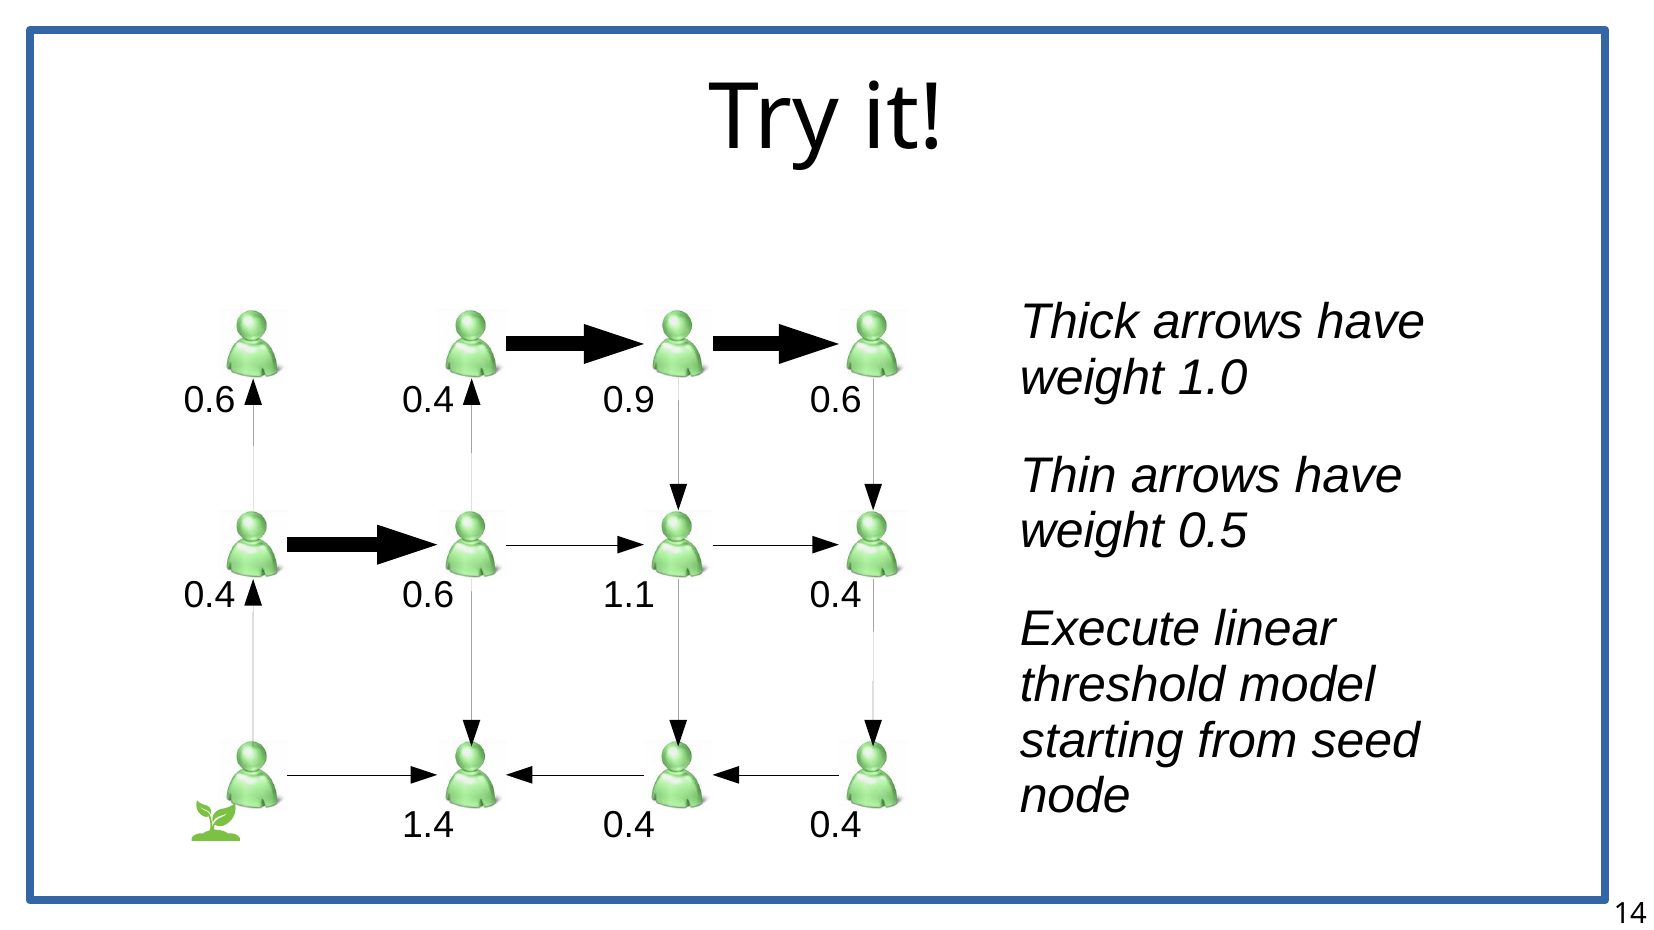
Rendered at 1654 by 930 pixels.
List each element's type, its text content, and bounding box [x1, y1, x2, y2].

picture [838, 309, 908, 379]
text_box 0.4 [794, 796, 877, 854]
text_box 0.6 [794, 371, 877, 429]
picture [437, 309, 507, 379]
picture [644, 309, 713, 379]
text_box 1.4 [387, 796, 469, 854]
picture [218, 510, 288, 580]
text_box 0.9 [588, 371, 670, 429]
text_box 0.4 [168, 566, 251, 623]
text_box 0.4 [387, 371, 470, 429]
text_box 0.4 [588, 796, 670, 854]
picture [838, 740, 908, 810]
title Try it! [82, 49, 1571, 257]
picture [191, 740, 288, 841]
picture [643, 740, 713, 810]
picture [838, 510, 908, 580]
text_box Thick arrows have weight 1.0 Thin arrows have weight 0.5 Execute linear threshold model starting from seed node [1005, 285, 1546, 831]
picture [437, 510, 506, 580]
text_box 0.6 [168, 371, 251, 429]
text_box 1.1 [588, 566, 670, 623]
picture [643, 510, 713, 580]
text_box 0.4 [794, 566, 877, 623]
picture [437, 740, 506, 810]
text_box 0.6 [387, 566, 469, 623]
picture [218, 309, 288, 379]
